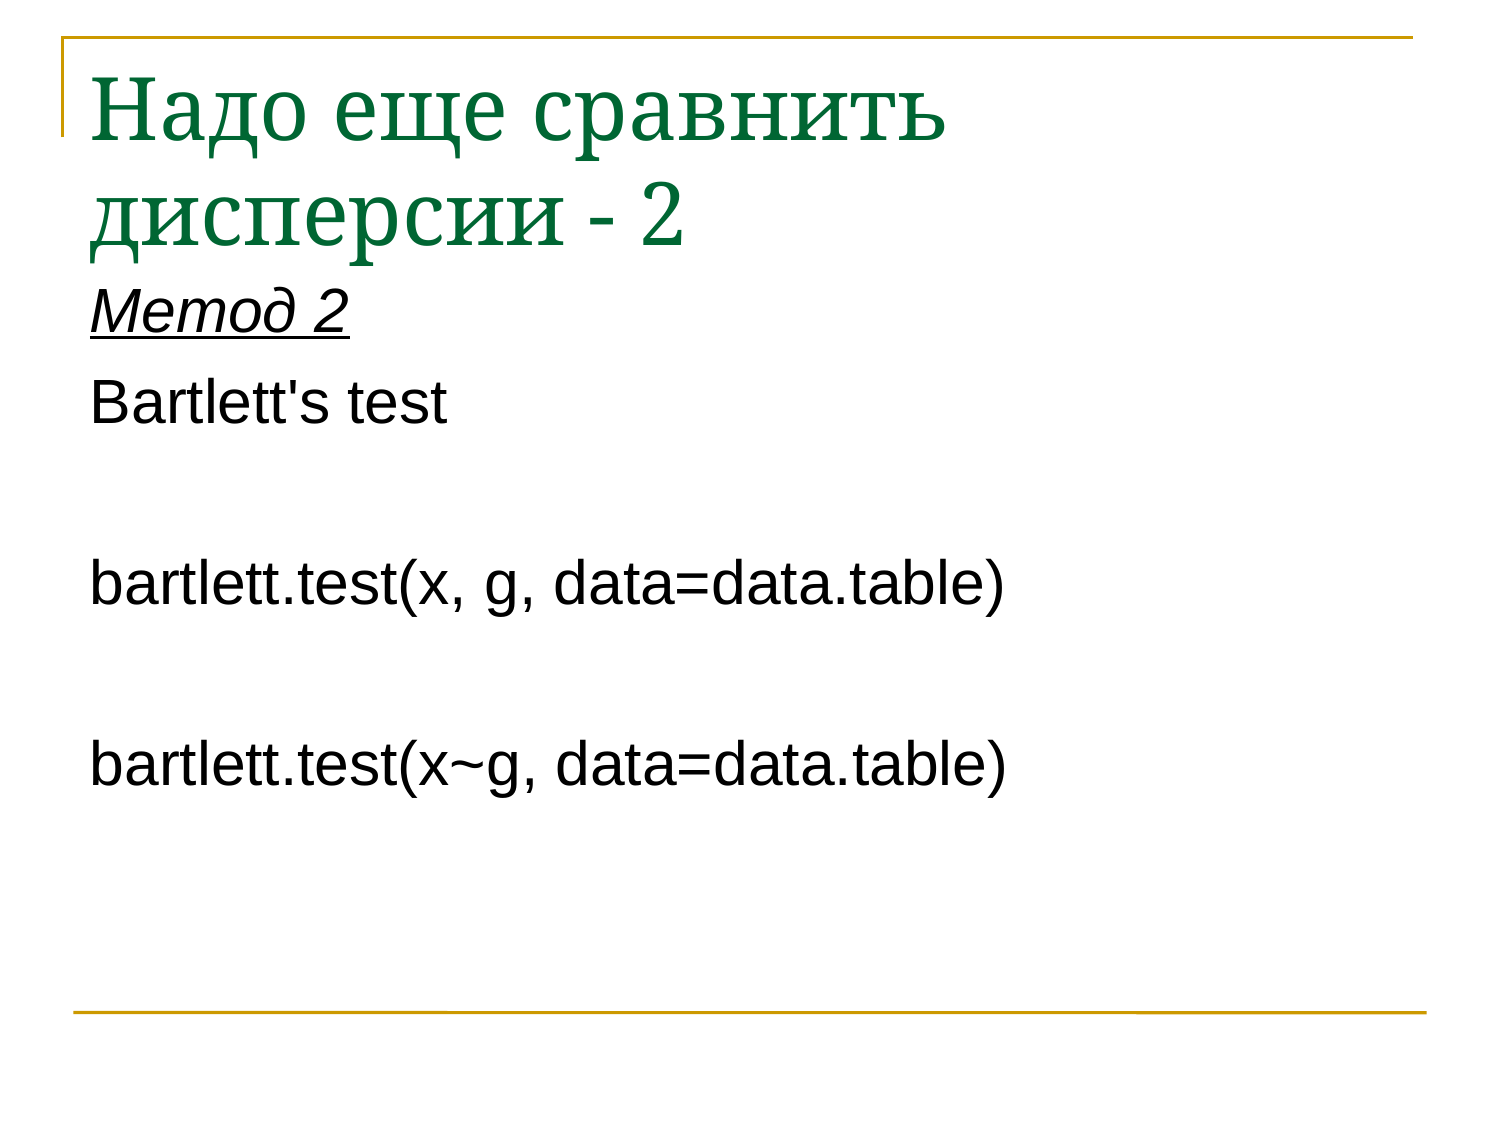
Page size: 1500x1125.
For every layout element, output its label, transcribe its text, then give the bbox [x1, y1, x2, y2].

list Метод 2 Bartlett's test bartlett.test(x, g, data=data.table) bartlett.test(x~g, data=data.table) [75, 262, 1425, 1006]
title Надо еще сравнить дисперсии - 2 [75, 45, 1425, 233]
